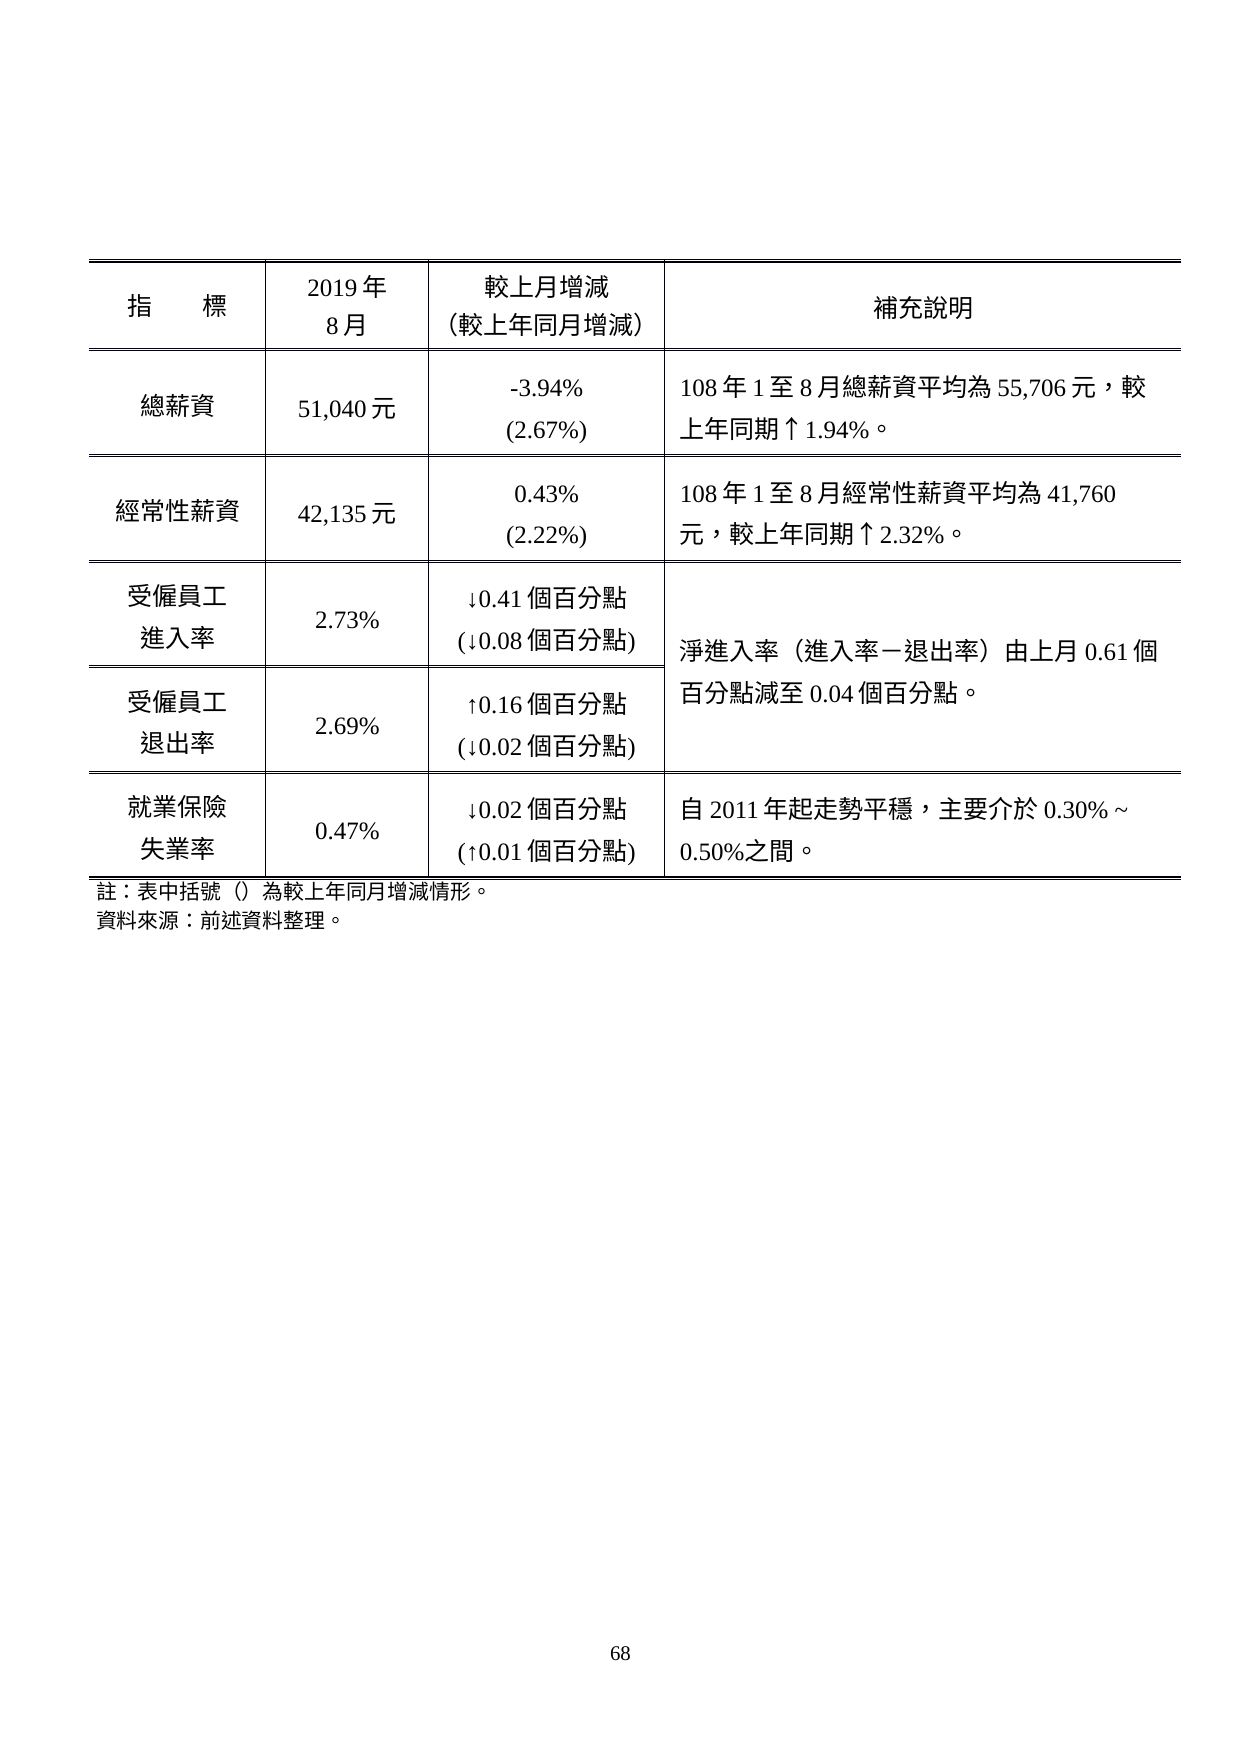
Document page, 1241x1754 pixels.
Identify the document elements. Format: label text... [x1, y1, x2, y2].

table_cell 2019年 8月 [266, 263, 428, 348]
table_cell 受僱員工 退出率 [89, 668, 265, 771]
text 註：表中括號（）為較上年同月增減情形。 [96, 880, 1063, 904]
table_cell 51,040元 [266, 351, 428, 454]
table_cell 受僱員工 進入率 [89, 563, 265, 665]
table_cell 42,135元 [266, 457, 428, 559]
table_header [665, 207, 1181, 259]
table_cell 較上月增減 （較上年同月增減） [429, 263, 664, 348]
table_cell 0.47% [266, 774, 428, 876]
table_cell 補充說明 [665, 263, 1181, 348]
table_cell 淨進入率（進入率－退出率）由上月0.61個百分點減至0.04個百分點。 [665, 563, 1181, 771]
table_cell ↑0.16個百分點 (↓0.02個百分點) [429, 668, 664, 771]
table_cell 0.43% (2.22%) [429, 457, 664, 559]
table_header [428, 207, 664, 259]
table_cell 2.69% [266, 668, 428, 771]
table_cell 指 標 [89, 263, 265, 348]
text 資料來源：前述資料整理。 [96, 909, 1063, 934]
table_cell 總薪資 [89, 351, 265, 454]
table_cell ↓0.41個百分點 (↓0.08個百分點) [429, 563, 664, 665]
table_cell 經常性薪資 [89, 457, 265, 559]
table_header [266, 207, 428, 259]
table_cell 就業保險 失業率 [89, 774, 265, 876]
table_cell ↓0.02個百分點 (↑0.01個百分點) [429, 774, 664, 876]
table_cell 2.73% [266, 563, 428, 665]
table_cell -3.94% (2.67%) [429, 351, 664, 454]
table_cell 108年1至8月總薪資平均為55,706元，較上年同期↑1.94%。 [665, 351, 1181, 454]
table_header [89, 207, 266, 259]
table_cell 自2011年起走勢平穩，主要介於0.30% ~ 0.50%之間。 [665, 774, 1181, 876]
table_cell 108年1至8月經常性薪資平均為41,760元，較上年同期↑2.32%。 [665, 457, 1181, 559]
